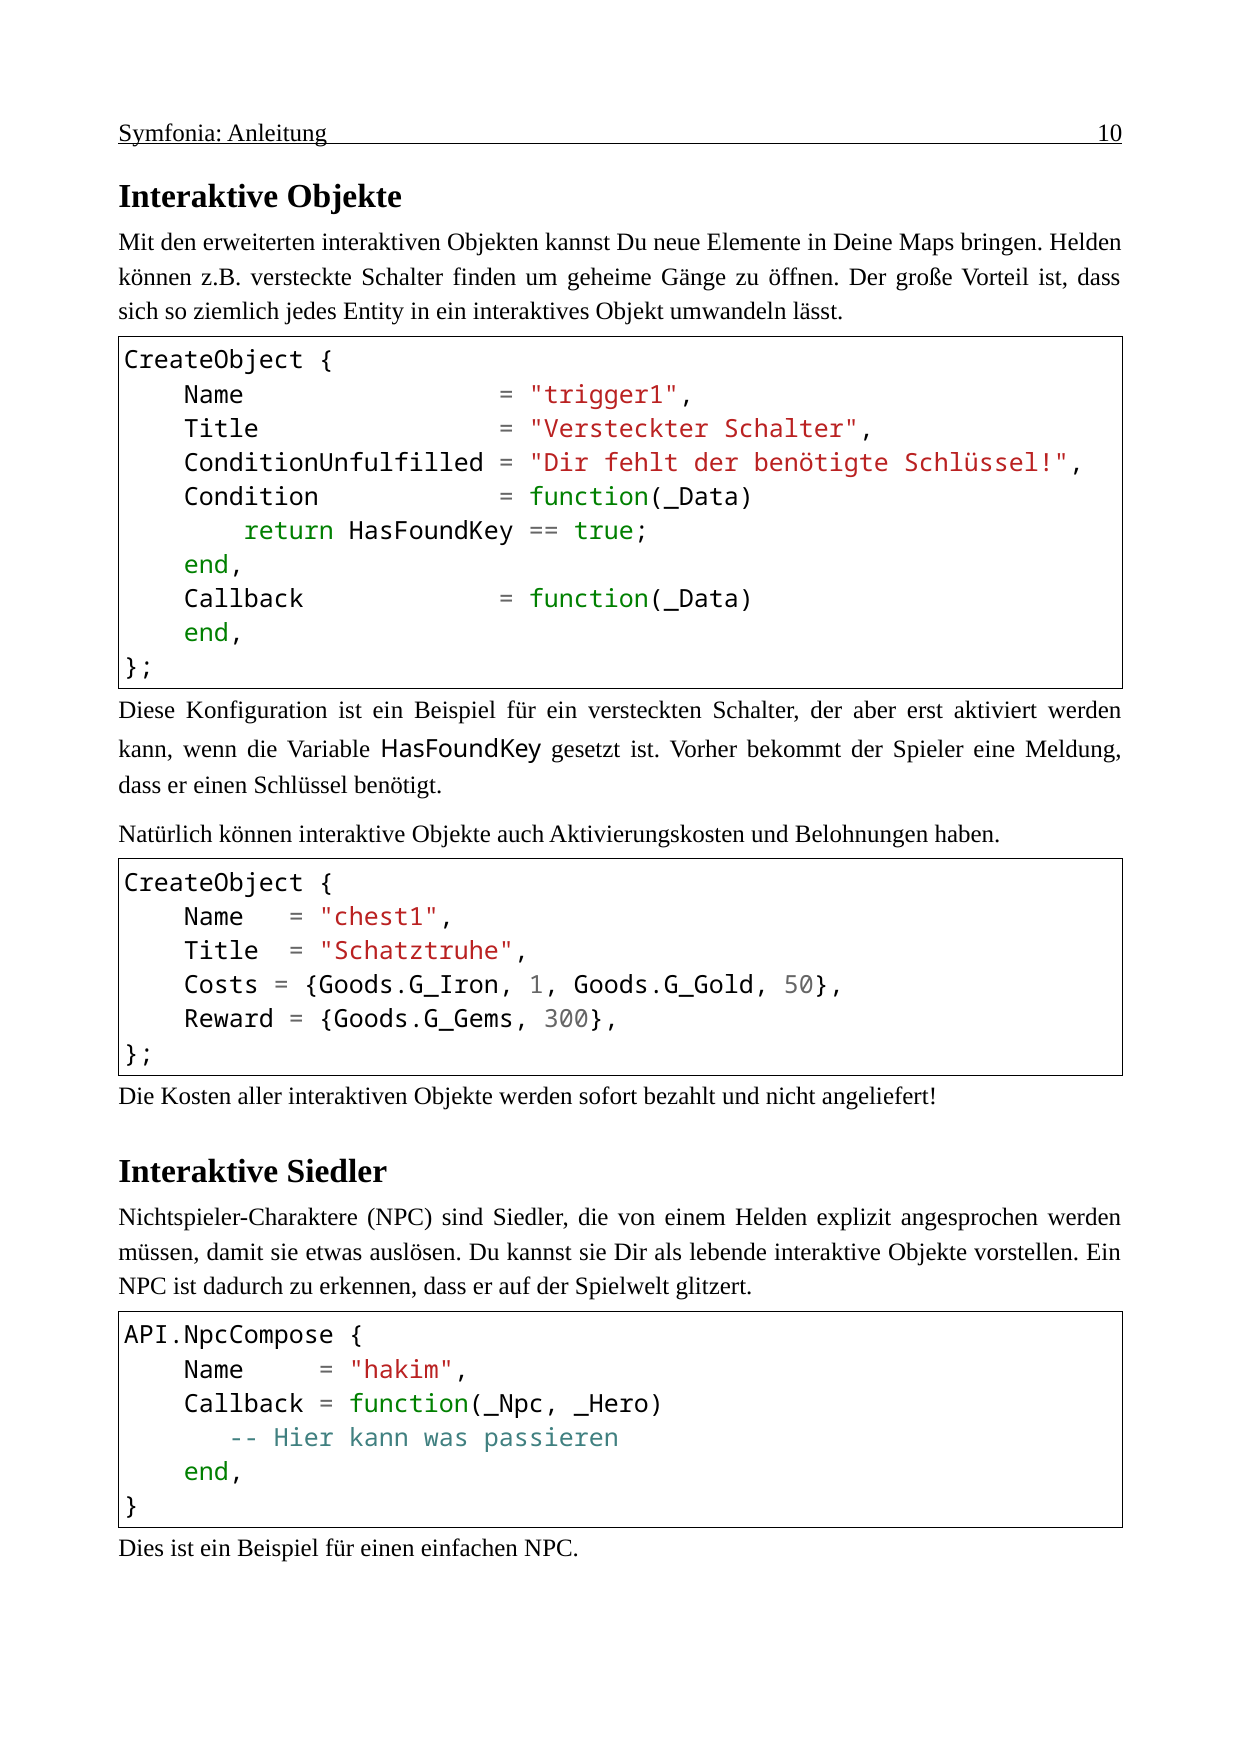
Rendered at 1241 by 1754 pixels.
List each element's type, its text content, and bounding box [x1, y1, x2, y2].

subtitle Interaktive Objekte [118, 176, 1122, 215]
text Mit den erweiterten interaktiven Objekten kannst Du neue Elemente in Deine Maps bringen. Helden können z.B. versteckte Schalter finden um geheime Gänge zu öffnen. Der große Vorteil ist, dass sich so ziemlich jedes Entity in ein interaktives Objekt umwandeln lässt. [118, 227, 1122, 325]
text Nichtspieler-Charaktere (NPC) sind Siedler, die von einem Helden explizit angesprochen werden müssen, damit sie etwas auslösen. Du kannst sie Dir als lebende interaktive Objekte vorstellen. Ein NPC ist dadurch zu erkennen, dass er auf der Spielwelt glitzert. [118, 1202, 1122, 1300]
text Diese Konfiguration ist ein Beispiel für ein versteckten Schalter, der aber erst aktiviert werden kann, wenn die Variable HasFoundKey gesetzt ist. Vorher bekommt der Spieler eine Meldung, dass er einen Schlüssel benötigt. [118, 689, 1122, 799]
text Dies ist ein Beispiel für einen einfachen NPC. [118, 1528, 1122, 1562]
text Die Kosten aller interaktiven Objekte werden sofort bezahlt und nicht angeliefert! [118, 1076, 1122, 1110]
subtitle Interaktive Siedler [118, 1151, 1122, 1190]
text Natürlich können interaktive Objekte auch Aktivierungskosten und Belohnungen haben. [118, 819, 1122, 848]
